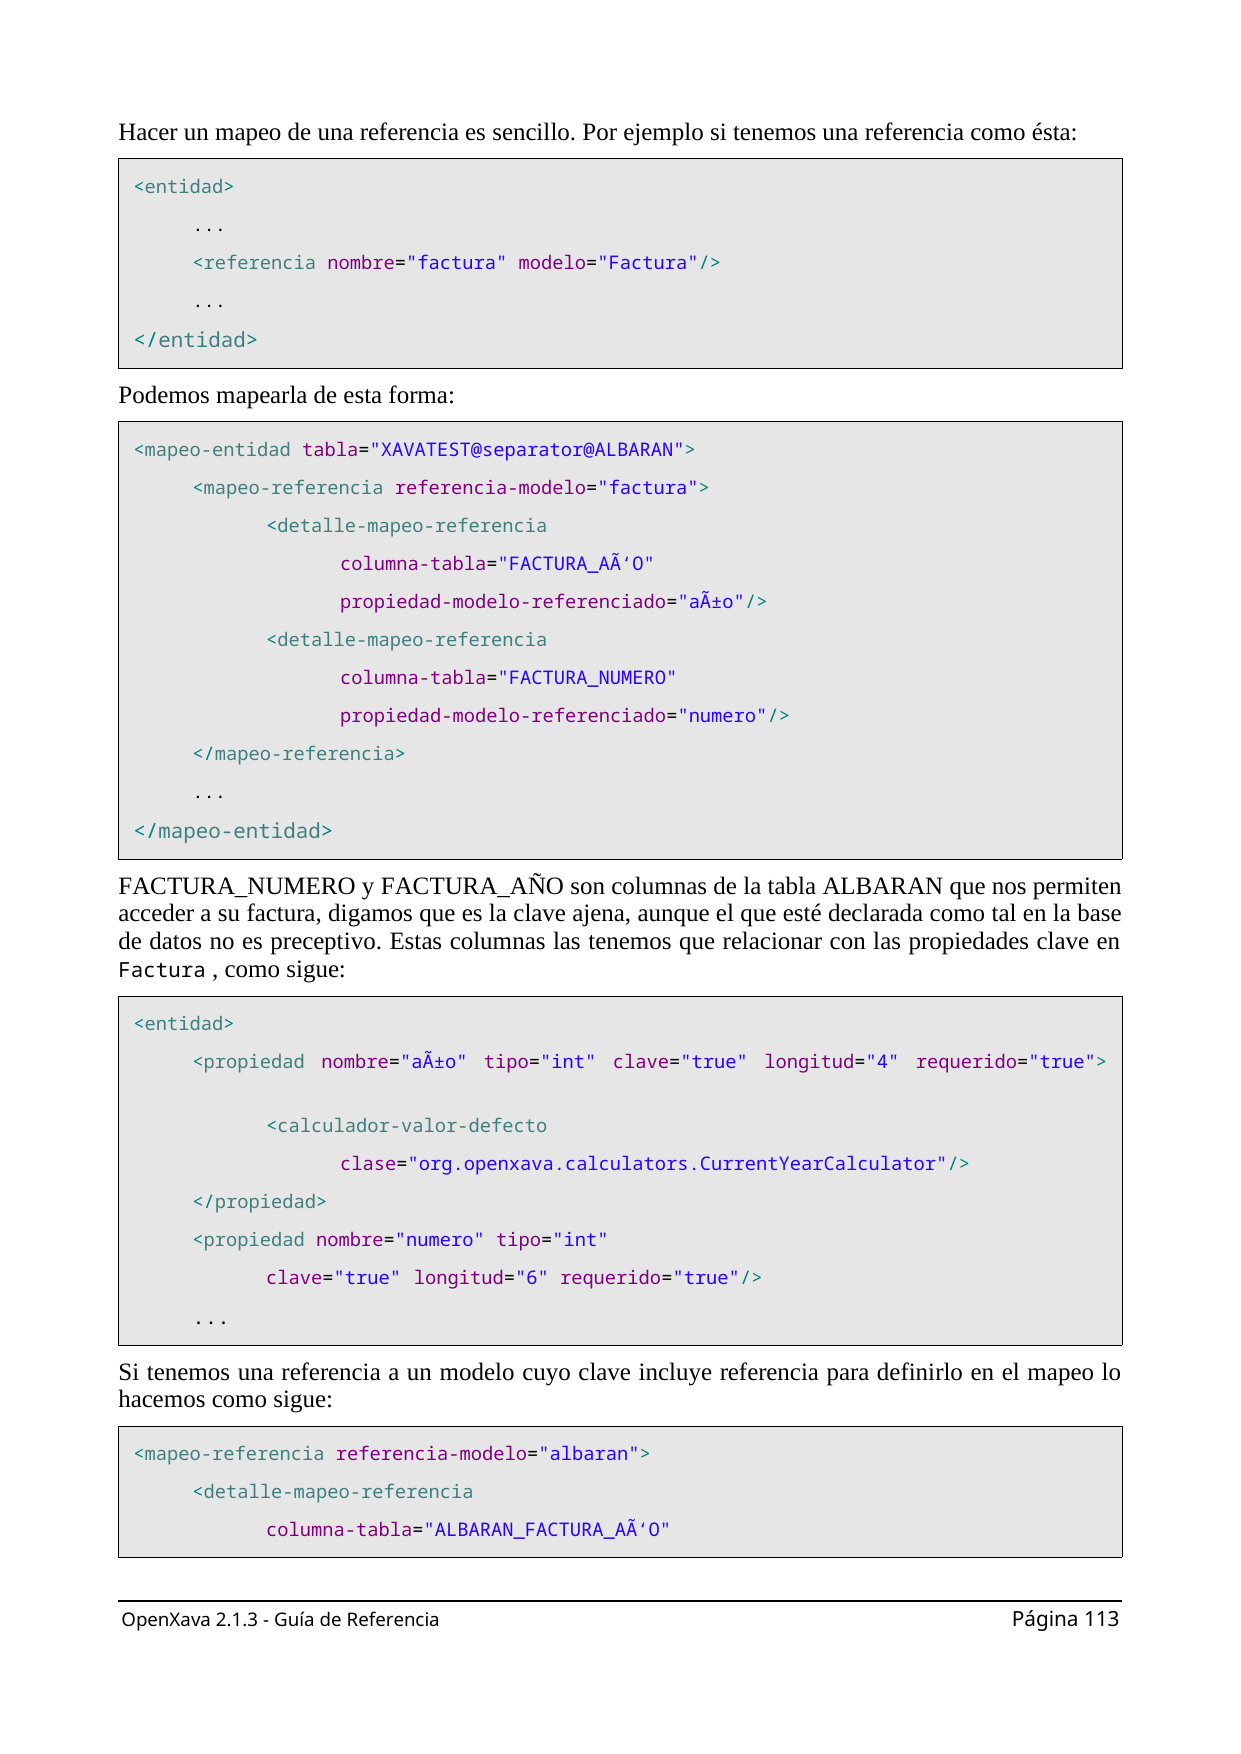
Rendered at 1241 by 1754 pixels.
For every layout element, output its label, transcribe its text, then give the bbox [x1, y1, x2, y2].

text ... [119, 763, 1122, 801]
text </propiedad> [119, 1173, 1122, 1211]
text ... [119, 272, 1122, 310]
text <propiedad nombre="aÃ±o" tipo="int" clave="true" longitud="4" requerido="true"> [119, 1034, 1122, 1097]
text </mapeo-entidad> [119, 801, 1122, 859]
text </mapeo-referencia> [119, 725, 1122, 763]
text <detalle-mapeo-referencia [119, 1464, 1122, 1502]
text propiedad-modelo-referenciado="aÃ±o"/> [119, 573, 1122, 611]
text Si tenemos una referencia a un modelo cuyo clave incluye referencia para definirlo en el mapeo lo hacemos como sigue: [118, 1358, 1122, 1413]
text Podemos mapearla de esta forma: [118, 381, 1122, 409]
text columna-tabla="FACTURA_NUMERO" [119, 649, 1122, 687]
text </entidad> [119, 310, 1122, 368]
text FACTURA_NUMERO y FACTURA_AÑO son columnas de la tabla ALBARAN que nos permiten acceder a su factura, digamos que es la clave ajena, aunque el que esté declarada como tal en la base de datos no es preceptivo. Estas columnas las tenemos que relacionar con las propiedades clave en Factura , como sigue: [118, 872, 1122, 983]
text <mapeo-referencia referencia-modelo="albaran"> [119, 1427, 1122, 1464]
text <mapeo-referencia referencia-modelo="factura"> [119, 459, 1122, 497]
text <detalle-mapeo-referencia [119, 497, 1122, 535]
text <referencia nombre="factura" modelo="Factura"/> [119, 234, 1122, 272]
text <entidad> [119, 159, 1122, 196]
text Hacer un mapeo de una referencia es sencillo. Por ejemplo si tenemos una referencia como ésta: [118, 118, 1122, 146]
text <detalle-mapeo-referencia [119, 611, 1122, 649]
text <calculador-valor-defecto [119, 1097, 1122, 1135]
text ... [119, 1287, 1122, 1345]
text propiedad-modelo-referenciado="numero"/> [119, 687, 1122, 725]
text <mapeo-entidad tabla="XAVATEST@separator@ALBARAN"> [119, 422, 1122, 459]
text <propiedad nombre="numero" tipo="int" [119, 1211, 1122, 1249]
text columna-tabla="ALBARAN_FACTURA_AÃ‘O" [119, 1502, 1122, 1557]
text <entidad> [119, 997, 1122, 1034]
text ... [119, 196, 1122, 234]
text columna-tabla="FACTURA_AÃ‘O" [119, 535, 1122, 573]
text clase="org.openxava.calculators.CurrentYearCalculator"/> [119, 1135, 1122, 1173]
text clave="true" longitud="6" requerido="true"/> [119, 1249, 1122, 1287]
